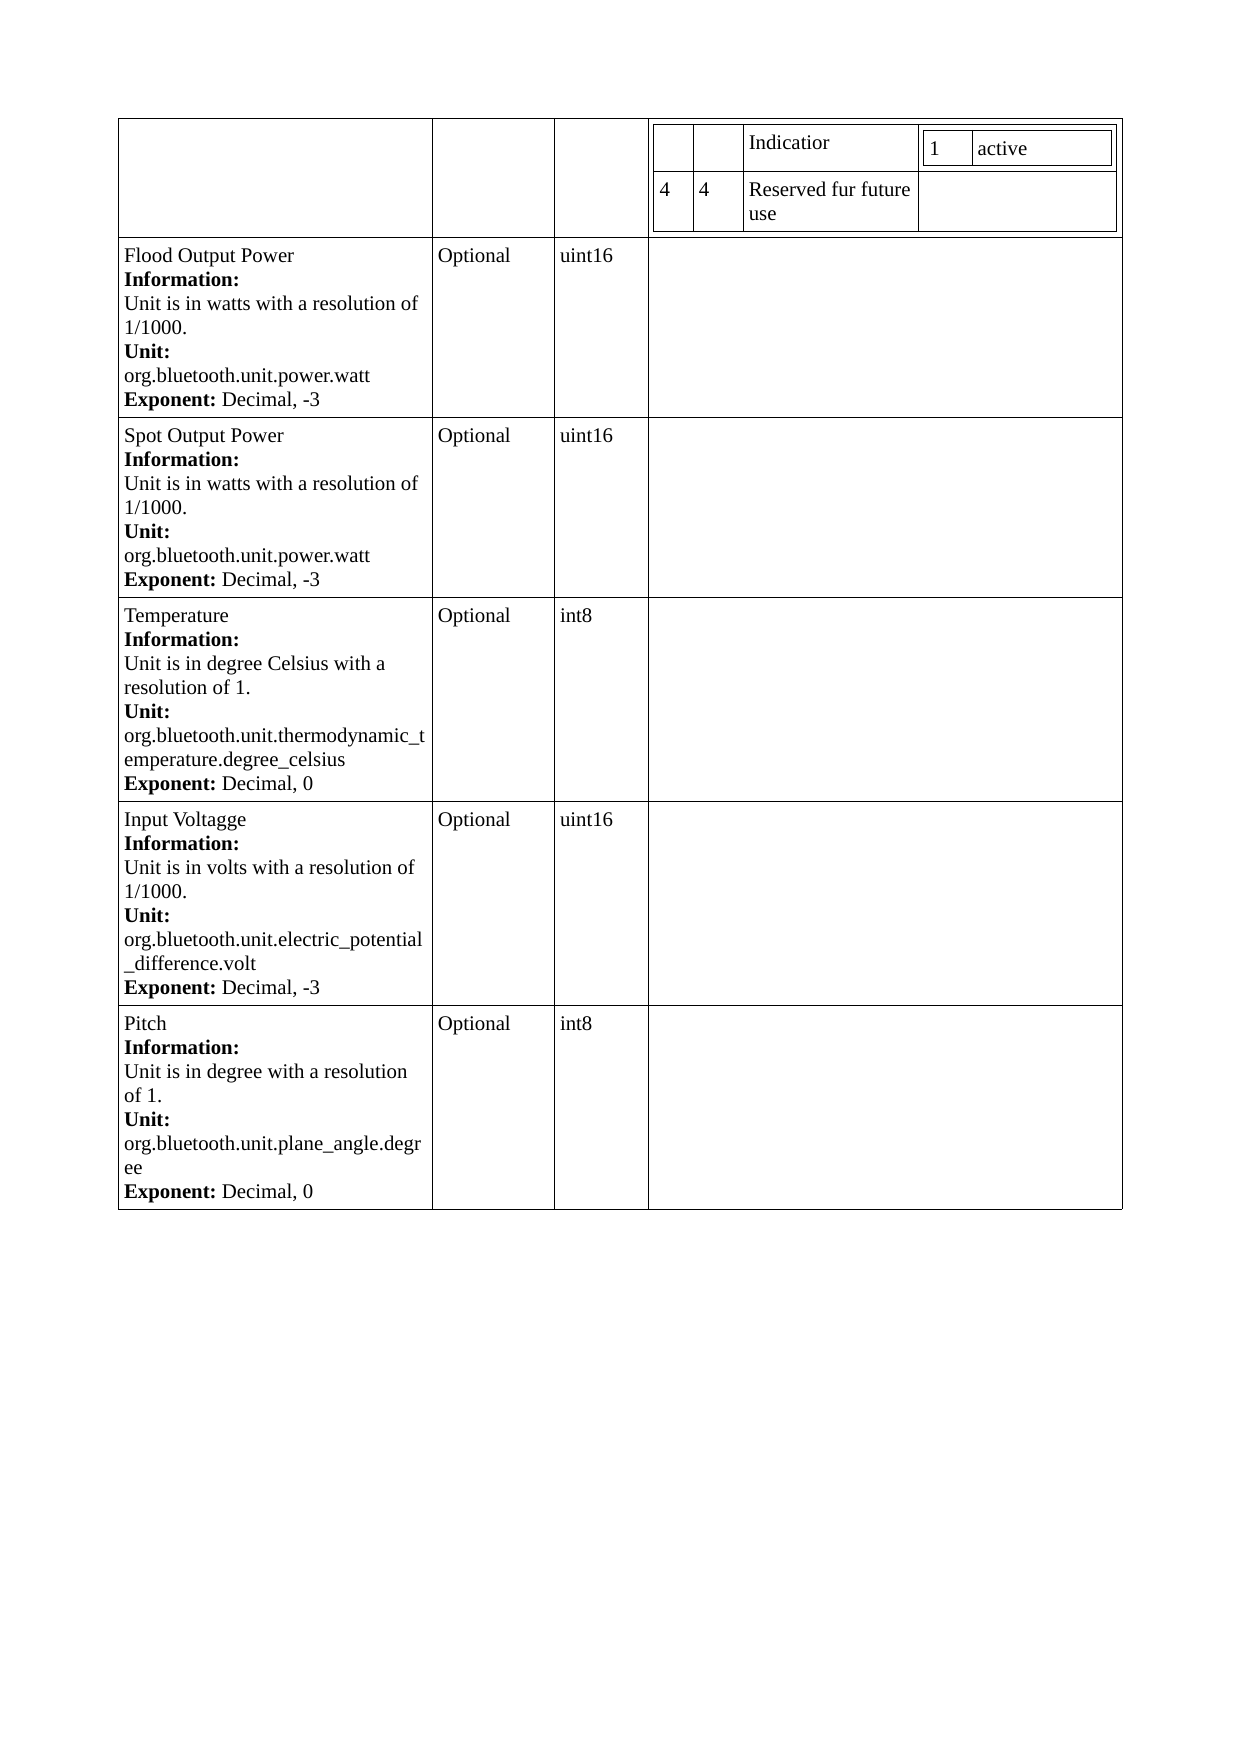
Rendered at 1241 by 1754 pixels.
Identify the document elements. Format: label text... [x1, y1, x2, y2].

table_cell [694, 125, 743, 171]
table_cell int8 [555, 598, 648, 801]
table_cell [433, 119, 554, 237]
table_cell active [973, 131, 1111, 165]
table_cell Optional [433, 1006, 554, 1209]
table_cell int8 [555, 1006, 648, 1209]
table_cell Indicatior [744, 125, 918, 171]
table_cell Optional [433, 598, 554, 801]
table_cell 4 [654, 172, 693, 231]
table_cell Pitch Information: Unit is in degree with a resolution of 1. Unit: org.bluetooth.unit.plane_angle.degree Exponent: Decimal, 0 [119, 1006, 432, 1209]
table_cell Flood Output Power Information: Unit is in watts with a resolution of 1/1000. Unit: org.bluetooth.unit.power.watt Exponent: Decimal, -3 [119, 238, 432, 417]
table_cell [649, 238, 1122, 417]
table_cell Optional [433, 802, 554, 1005]
table_cell [649, 1006, 1122, 1209]
table_cell Temperature Information: Unit is in degree Celsius with a resolution of 1. Unit: org.bluetooth.unit.thermodynamic_temperature.degree_celsius Exponent: Decimal, 0 [119, 598, 432, 801]
table_cell [919, 172, 1116, 231]
table_cell [119, 119, 432, 237]
table_cell Reserved fur future use [744, 172, 918, 231]
table_cell uint16 [555, 802, 648, 1005]
table_cell [555, 119, 648, 237]
table_cell Optional [433, 418, 554, 597]
table_cell 4 [694, 172, 743, 231]
table_cell uint16 [555, 418, 648, 597]
table_cell Optional [433, 238, 554, 417]
table_cell [649, 802, 1122, 1005]
table_cell 1 [924, 131, 972, 165]
table_cell uint16 [555, 238, 648, 417]
table_cell [649, 418, 1122, 597]
table_cell [649, 598, 1122, 801]
table_cell Input Voltagge Information: Unit is in volts with a resolution of 1/1000. Unit: org.bluetooth.unit.electric_potential_difference.volt Exponent: Decimal, -3 [119, 802, 432, 1005]
table_cell [649, 119, 1122, 237]
table_cell Spot Output Power Information: Unit is in watts with a resolution of 1/1000. Unit: org.bluetooth.unit.power.watt Exponent: Decimal, -3 [119, 418, 432, 597]
table_cell [919, 125, 1116, 171]
table_cell [654, 125, 693, 171]
